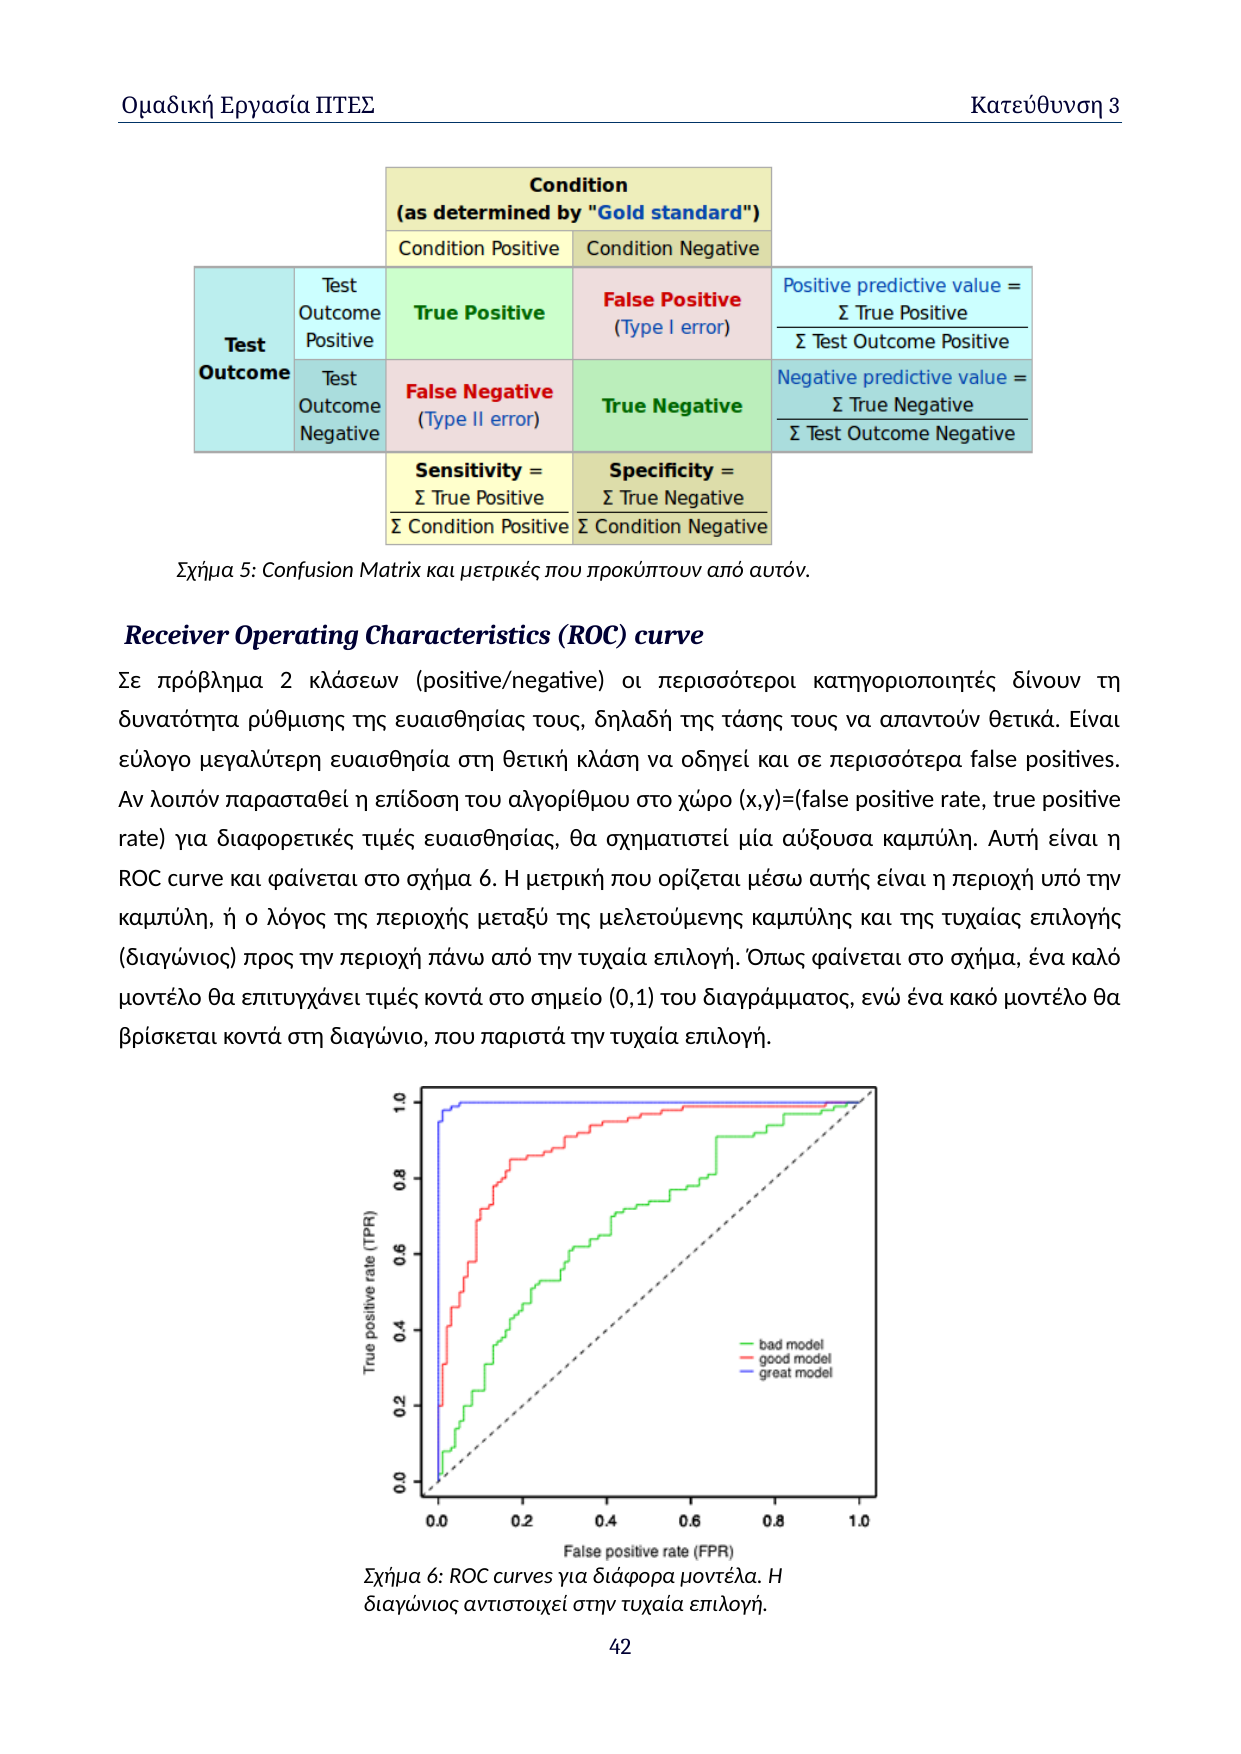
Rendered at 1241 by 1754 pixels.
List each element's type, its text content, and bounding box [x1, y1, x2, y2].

picture [176, 150, 1065, 556]
text Σχήμα 5: Confusion Matrix και μετρικές που προκύπτουν από αυτόν. [176, 556, 1064, 583]
picture [363, 1086, 878, 1561]
text Σε πρόβλημα 2 κλάσεων (positive/negative) οι περισσότεροι κατηγοριοποιητές δίνουν τη δυνατότητα ρύθμισης της ευαισθησίας τους, δηλαδή της τάσης τους να απαντούν θετικά. Είναι εύλογο μεγαλύτερη ευαισθησία στη θετική κλάση να οδηγεί και σε περισσότερα false positives. Αν λοιπόν παρασταθεί η επίδοση του αλγορίθμου στο χώρο (x,y)=(false positive rate, true positive rate) για διαφορετικές τιμές ευαισθησίας, θα σχηματιστεί μία αύξουσα καμπύλη. Αυτή είναι η ROC curve και φαίνεται στο σχήμα 6. Η μετρική που ορίζεται μέσω αυτής είναι η περιοχή υπό την καμπύλη, ή ο λόγος της περιοχής μεταξύ της μελετούμενης καμπύλης και της τυχαίας επιλογής (διαγώνιος) προς την περιοχή πάνω από την τυχαία επιλογή. Όπως φαίνεται στο σχήμα, ένα καλό μοντέλο θα επιτυγχάνει τιμές κοντά στο σημείο (0,1) του διαγράμματος, ενώ ένα κακό μοντέλο θα βρίσκεται κοντά στη διαγώνιο, που παριστά την τυχαία επιλογή. [118, 664, 1122, 1051]
text Σχήμα 6: ROC curves για διάφορα μοντέλα. Η διαγώνιος αντιστοιχεί στην τυχαία επιλογή. [363, 1561, 877, 1617]
subtitle Receiver Operating Characteristics (ROC) curve [118, 619, 1122, 651]
